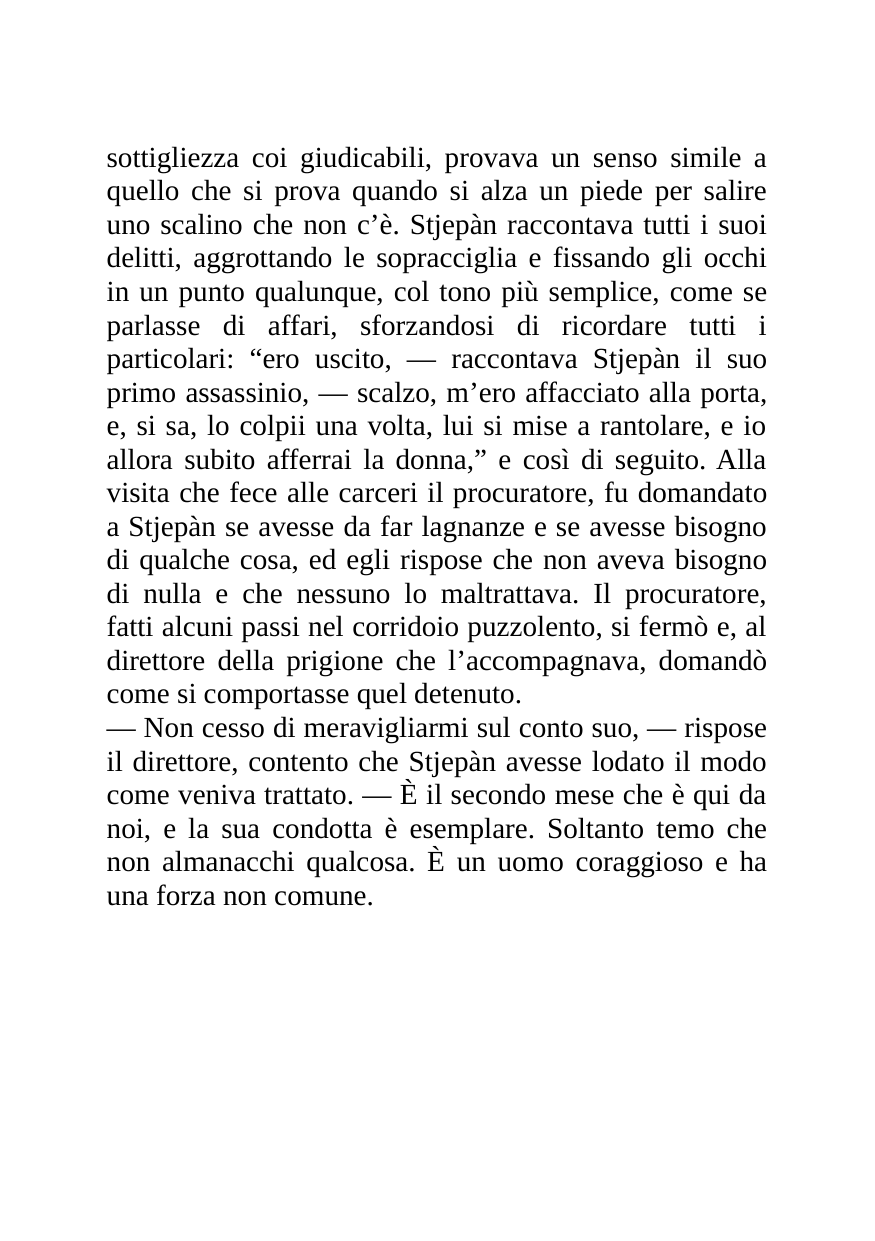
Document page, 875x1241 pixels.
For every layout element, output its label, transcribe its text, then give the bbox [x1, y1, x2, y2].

text — Non cesso di meravigliarmi sul conto suo, — rispose il direttore, contento che Stjepàn avesse lodato il modo come veniva trattato. — È il secondo mese che è qui da noi, e la sua condotta è esemplare. Soltanto temo che non almanacchi qualcosa. È un uomo coraggioso e ha una forza non comune. [106, 710, 768, 911]
text sottigliezza coi giudicabili, provava un senso simile a quello che si prova quando si alza un piede per salire uno scalino che non c’è. Stjepàn raccontava tutti i suoi delitti, aggrottando le sopracciglia e fissando gli occhi in un punto qualunque, col tono più semplice, come se parlasse di affari, sforzandosi di ricordare tutti i particolari: “ero uscito, — raccontava Stjepàn il suo primo assassinio, — scalzo, m’ero affacciato alla porta, e, si sa, lo colpii una volta, lui si mise a rantolare, e io allora subito afferrai la donna,” e così di seguito. Alla visita che fece alle carceri il procuratore, fu domandato a Stjepàn se avesse da far lagnanze e se avesse bisogno di qualche cosa, ed egli rispose che non aveva bisogno di nulla e che nessuno lo maltrattava. Il procuratore, fatti alcuni passi nel corridoio puzzolento, si fermò e, al direttore della prigione che l’accompagnava, domandò come si comportasse quel detenuto. [106, 140, 768, 710]
